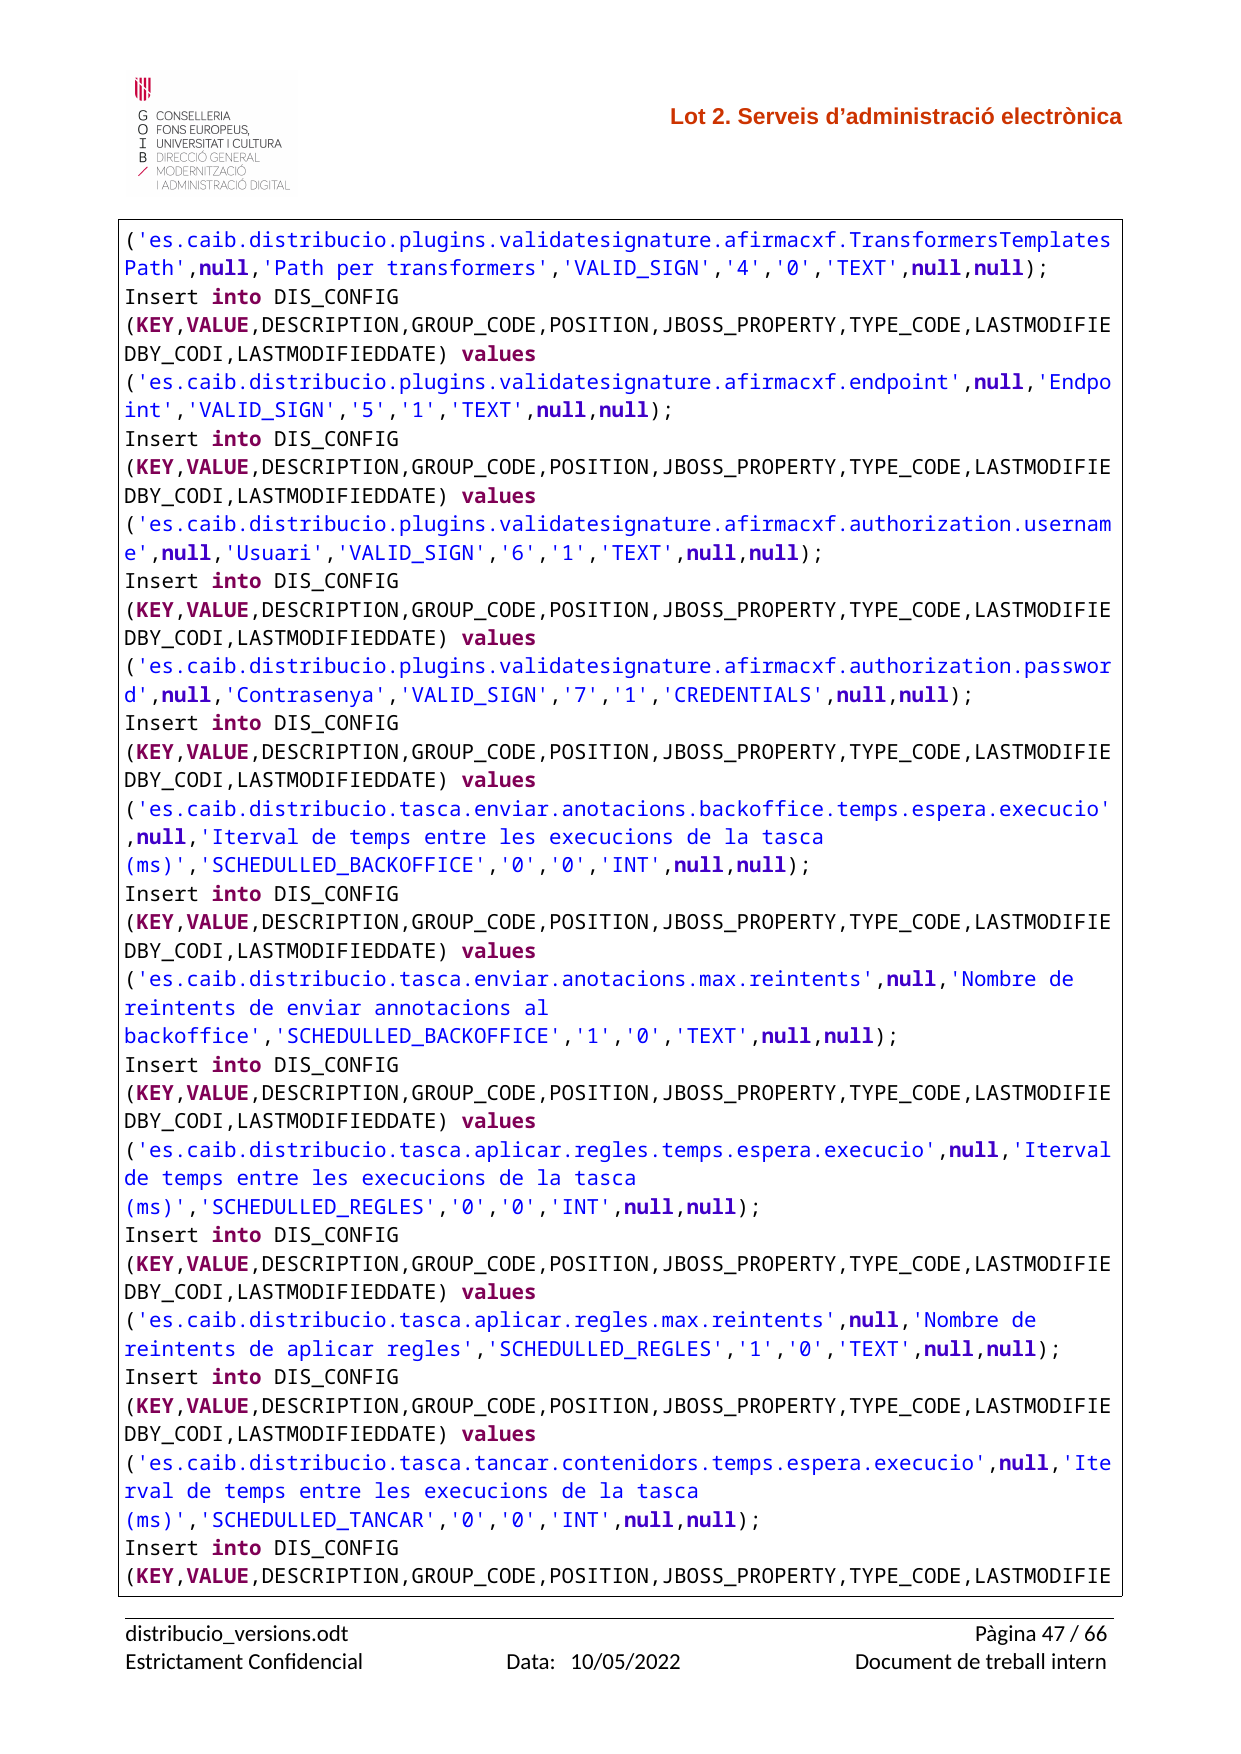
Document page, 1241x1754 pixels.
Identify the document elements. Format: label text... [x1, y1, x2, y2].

picture [126, 70, 299, 197]
table_header ('es.caib.distribucio.plugins.validatesignature.afirmacxf.TransformersTemplatesPath',null,'Path per transformers','VALID_SIGN','4','0','TEXT',null,null); Insert into DIS_CONFIG (KEY,VALUE,DESCRIPTION,GROUP_CODE,POSITION,JBOSS_PROPERTY,TYPE_CODE,LASTMODIFIEDBY_CODI,LASTMODIFIEDDATE) values ('es.caib.distribucio.plugins.validatesignature.afirmacxf.endpoint',null,'Endpoint','VALID_SIGN','5','1','TEXT',null,null); Insert into DIS_CONFIG (KEY,VALUE,DESCRIPTION,GROUP_CODE,POSITION,JBOSS_PROPERTY,TYPE_CODE,LASTMODIFIEDBY_CODI,LASTMODIFIEDDATE) values ('es.caib.distribucio.plugins.validatesignature.afirmacxf.authorization.username',null,'Usuari','VALID_SIGN','6','1','TEXT',null,null); Insert into DIS_CONFIG (KEY,VALUE,DESCRIPTION,GROUP_CODE,POSITION,JBOSS_PROPERTY,TYPE_CODE,LASTMODIFIEDBY_CODI,LASTMODIFIEDDATE) values ('es.caib.distribucio.plugins.validatesignature.afirmacxf.authorization.password',null,'Contrasenya','VALID_SIGN','7','1','CREDENTIALS',null,null); Insert into DIS_CONFIG (KEY,VALUE,DESCRIPTION,GROUP_CODE,POSITION,JBOSS_PROPERTY,TYPE_CODE,LASTMODIFIEDBY_CODI,LASTMODIFIEDDATE) values ('es.caib.distribucio.tasca.enviar.anotacions.backoffice.temps.espera.execucio',null,'Iterval de temps entre les execucions de la tasca (ms)','SCHEDULLED_BACKOFFICE','0','0','INT',null,null); Insert into DIS_CONFIG (KEY,VALUE,DESCRIPTION,GROUP_CODE,POSITION,JBOSS_PROPERTY,TYPE_CODE,LASTMODIFIEDBY_CODI,LASTMODIFIEDDATE) values ('es.caib.distribucio.tasca.enviar.anotacions.max.reintents',null,'Nombre de reintents de enviar annotacions al backoffice','SCHEDULLED_BACKOFFICE','1','0','TEXT',null,null); Insert into DIS_CONFIG (KEY,VALUE,DESCRIPTION,GROUP_CODE,POSITION,JBOSS_PROPERTY,TYPE_CODE,LASTMODIFIEDBY_CODI,LASTMODIFIEDDATE) values ('es.caib.distribucio.tasca.aplicar.regles.temps.espera.execucio',null,'Iterval de temps entre les execucions de la tasca (ms)','SCHEDULLED_REGLES','0','0','INT',null,null); Insert into DIS_CONFIG (KEY,VALUE,DESCRIPTION,GROUP_CODE,POSITION,JBOSS_PROPERTY,TYPE_CODE,LASTMODIFIEDBY_CODI,LASTMODIFIEDDATE) values ('es.caib.distribucio.tasca.aplicar.regles.max.reintents',null,'Nombre de reintents de aplicar regles','SCHEDULLED_REGLES','1','0','TEXT',null,null); Insert into DIS_CONFIG (KEY,VALUE,DESCRIPTION,GROUP_CODE,POSITION,JBOSS_PROPERTY,TYPE_CODE,LASTMODIFIEDBY_CODI,LASTMODIFIEDDATE) values ('es.caib.distribucio.tasca.tancar.contenidors.temps.espera.execucio',null,'Iterval de temps entre les execucions de la tasca (ms)','SCHEDULLED_TANCAR','0','0','INT',null,null); Insert into DIS_CONFIG (KEY,VALUE,DESCRIPTION,GROUP_CODE,POSITION,JBOSS_PROPERTY,TYPE_CODE,LASTMODIFIE [119, 220, 1122, 1596]
